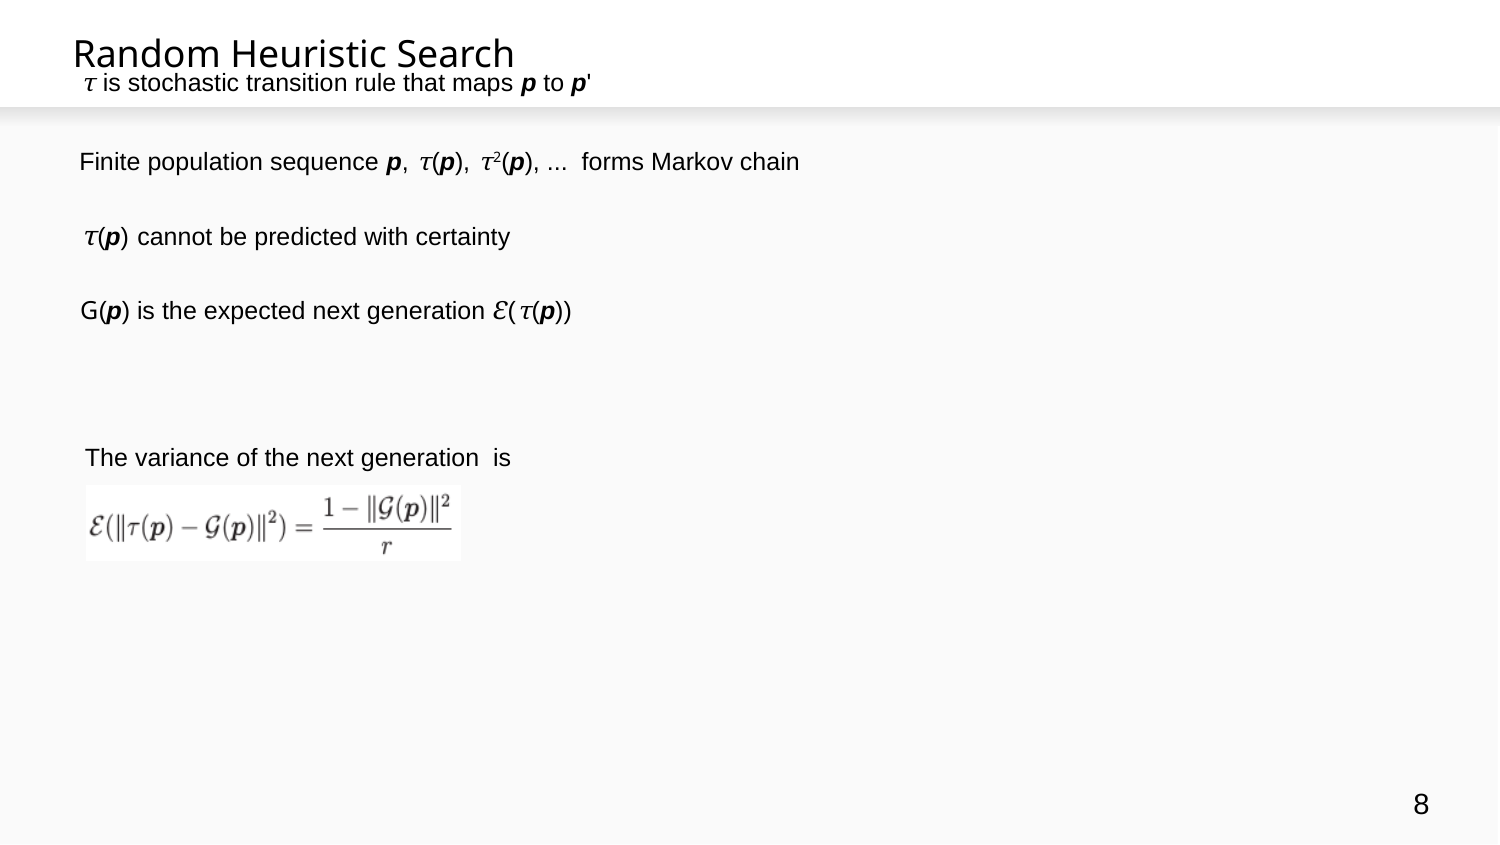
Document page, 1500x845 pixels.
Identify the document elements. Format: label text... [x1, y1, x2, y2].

title Random Heuristic Search [57, 2, 1456, 102]
text_box τ is stochastic transition rule that maps p to p' [30, 61, 604, 136]
text_box τ(p) cannot be predicted with certainty [30, 211, 1056, 406]
text_box The variance of the next generation is [70, 436, 528, 481]
picture [85, 485, 461, 561]
text_box G(p) is the expected next generation Ɛ(τ(p)) [30, 285, 584, 466]
text_box Finite population sequence p, τ(p), τ2(p), ... forms Markov chain [29, 136, 812, 317]
